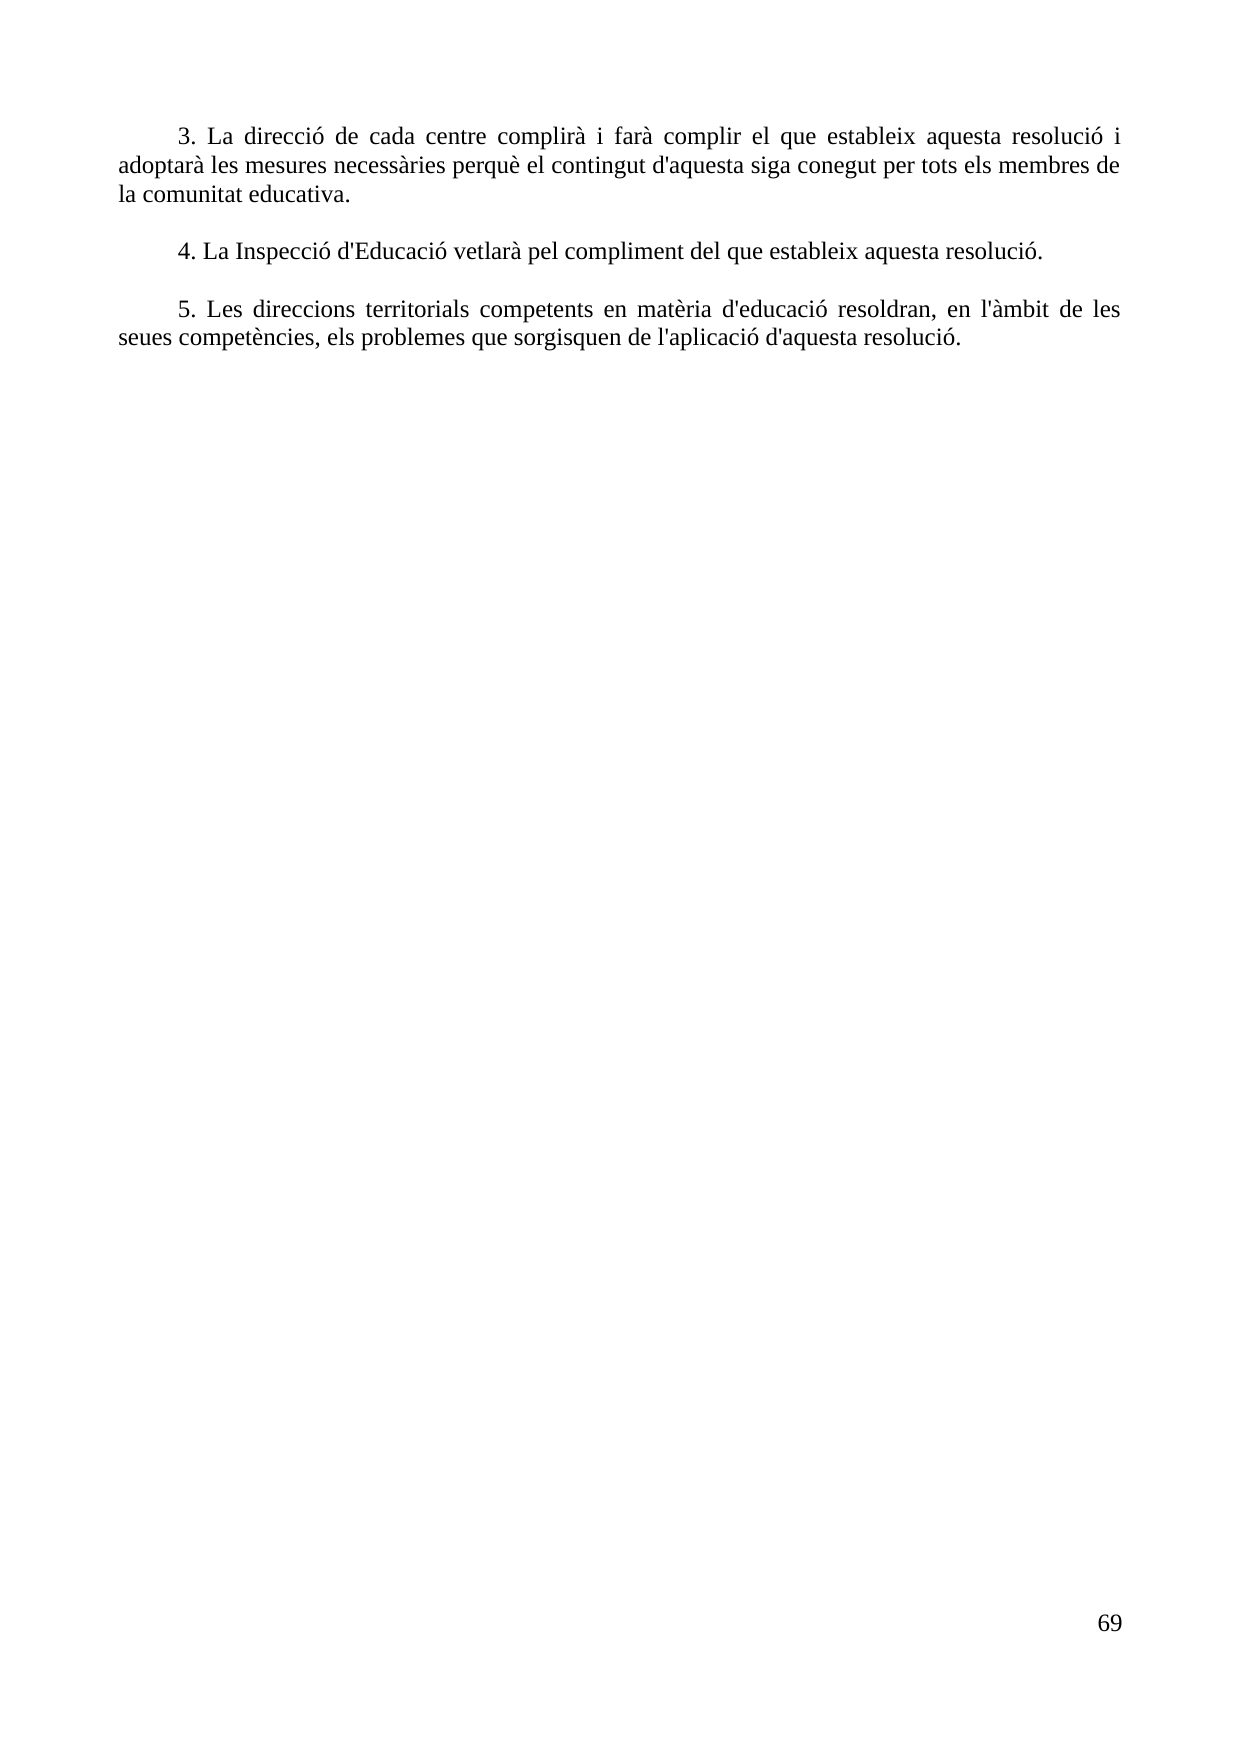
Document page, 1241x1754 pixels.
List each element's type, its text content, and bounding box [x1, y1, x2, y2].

text 5. Les direccions territorials competents en matèria d'educació resoldran, en l'àmbit de les seues competències, els problemes que sorgisquen de l'aplicació d'aquesta resolució. [118, 294, 1122, 351]
text 3. La direcció de cada centre complirà i farà complir el que estableix aquesta resolució i adoptarà les mesures necessàries perquè el contingut d'aquesta siga conegut per tots els membres de la comunitat educativa. [118, 121, 1122, 207]
text 4. La Inspecció d'Educació vetlarà pel compliment del que estableix aquesta resolució. [118, 236, 1122, 265]
